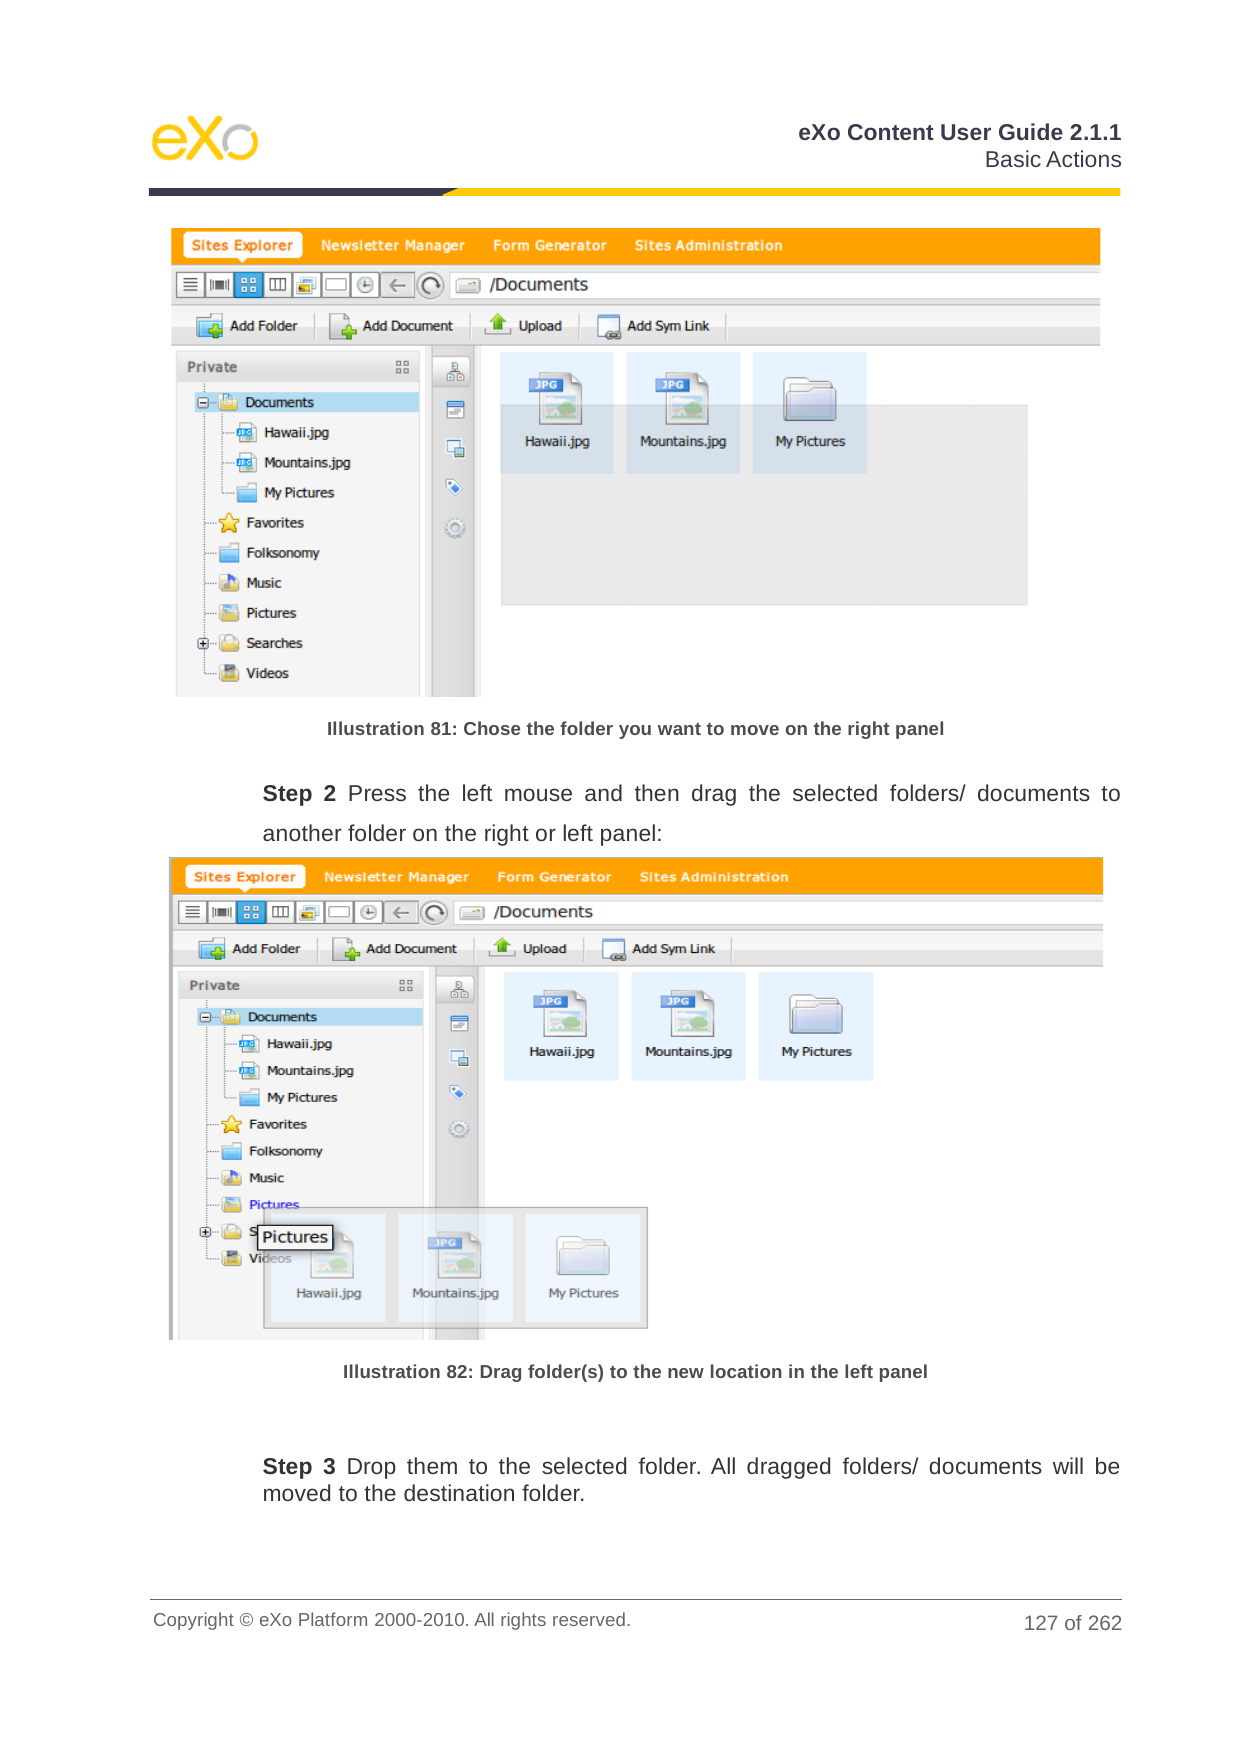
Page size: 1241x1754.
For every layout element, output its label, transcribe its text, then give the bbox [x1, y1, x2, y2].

list Illustration 83: Drag folder(s) to the new location in the left panel [164, 1359, 1108, 1383]
list Step 2 Press the left mouse and then drag the selected folders/ documents to another folder on the right or left panel: [162, 715, 1122, 847]
picture [152, 115, 259, 161]
list Illustration 82: Chose the folder you want to move on the right panel [162, 715, 1110, 739]
list Step 3 Drop them to the selected folder. All dragged folders/ documents will be moved to the destination folder. [225, 1452, 1122, 1506]
picture [171, 228, 1101, 697]
picture [168, 857, 1104, 1340]
picture [148, 188, 1121, 196]
